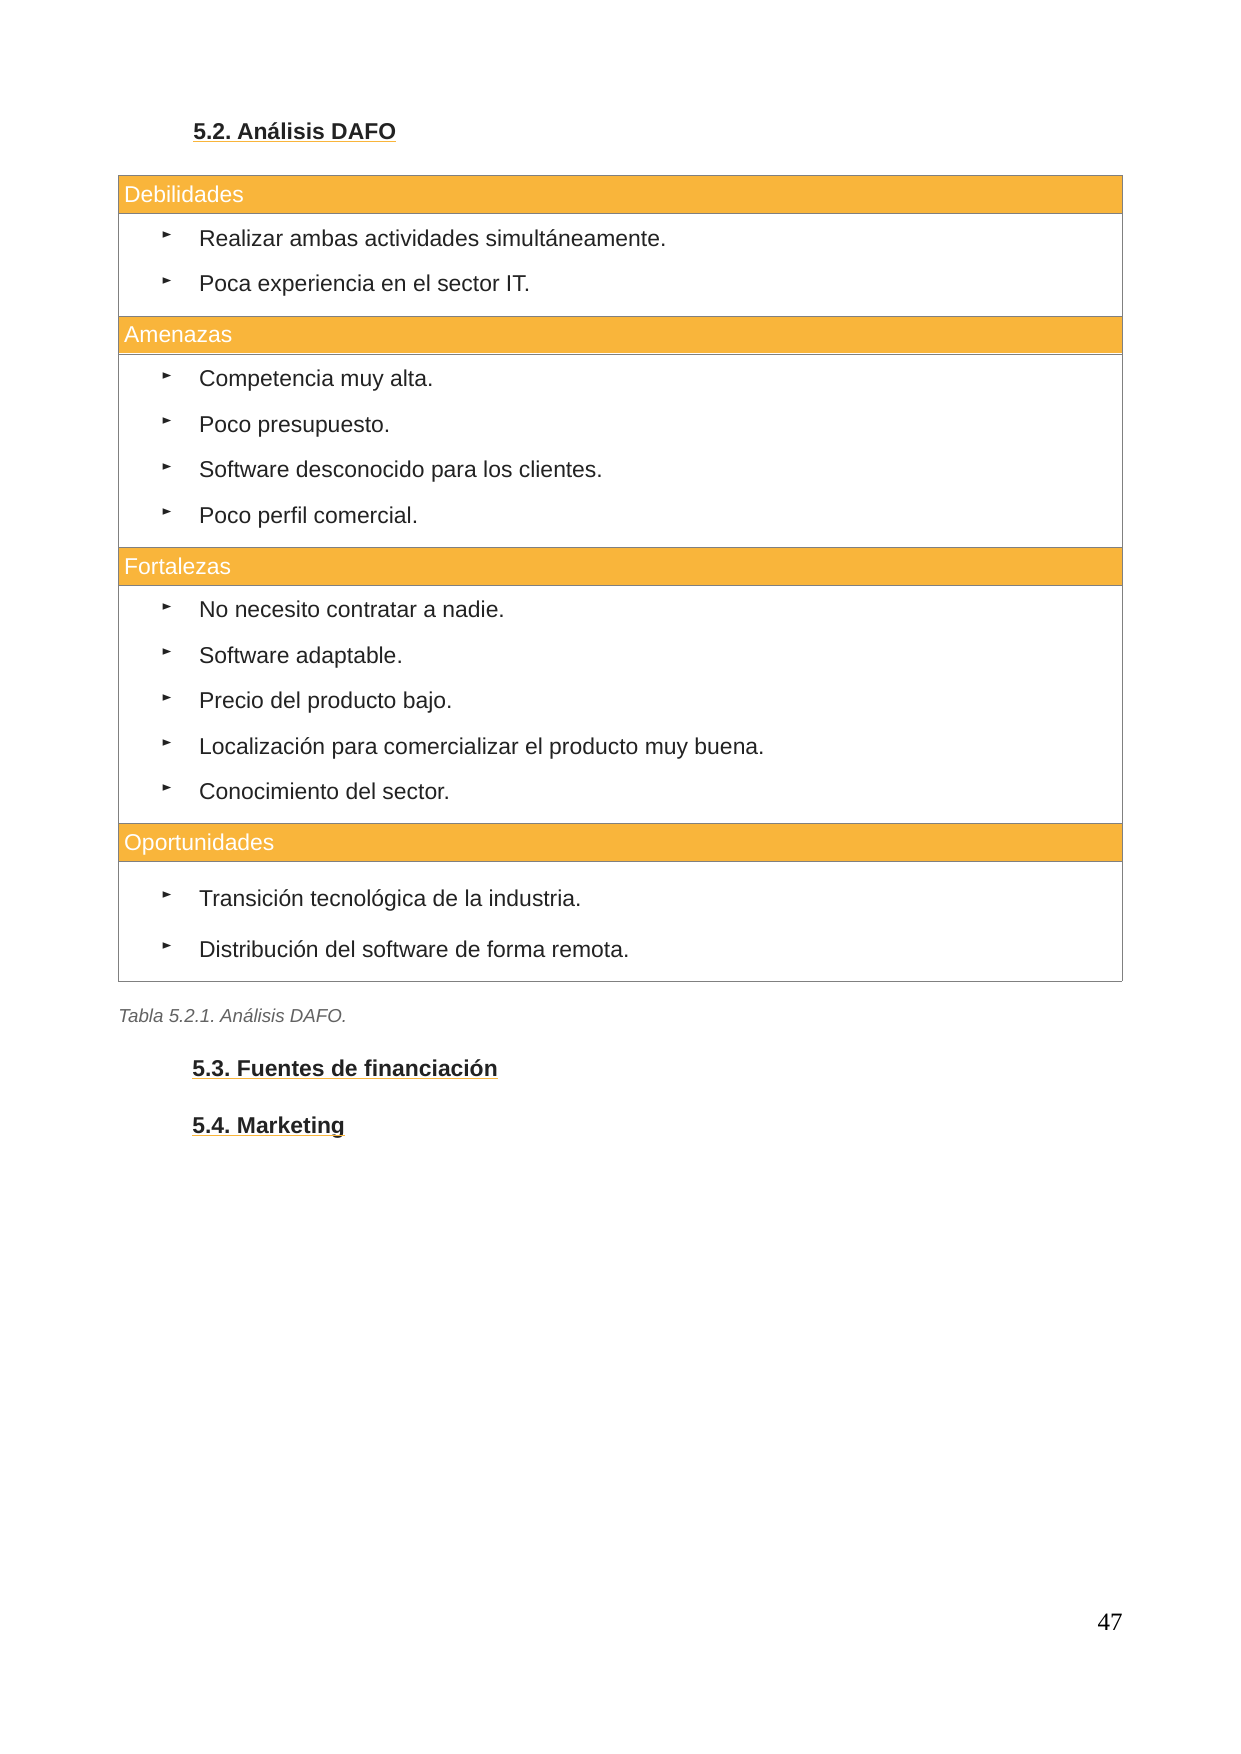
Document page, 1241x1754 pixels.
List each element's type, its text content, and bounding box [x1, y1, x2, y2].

list 5.2. Análisis DAFO [156, 118, 1122, 144]
list Tabla 5.2.1. Análisis DAFO. [118, 1005, 1122, 1027]
table_cell No necesito contratar a nadie. Software adaptable. Precio del producto bajo. Localización para comercializar el producto muy buena. Conocimiento del sector. [119, 586, 1122, 823]
table_cell Amenazas [119, 317, 1122, 353]
table_cell Competencia muy alta. Poco presupuesto. Software desconocido para los clientes. Poco perfil comercial. [119, 355, 1122, 547]
table_header Debilidades [119, 176, 1122, 213]
text 5.3. Fuentes de financiación [118, 1055, 1122, 1081]
table_cell Transición tecnológica de la industria. Distribución del software de forma remota. [119, 862, 1122, 981]
list 5.4. Marketing [118, 1112, 1122, 1138]
table_cell Fortalezas [119, 548, 1122, 585]
table_cell Oportunidades [119, 824, 1122, 861]
table_cell Realizar ambas actividades simultáneamente. Poca experiencia en el sector IT. [119, 214, 1122, 316]
